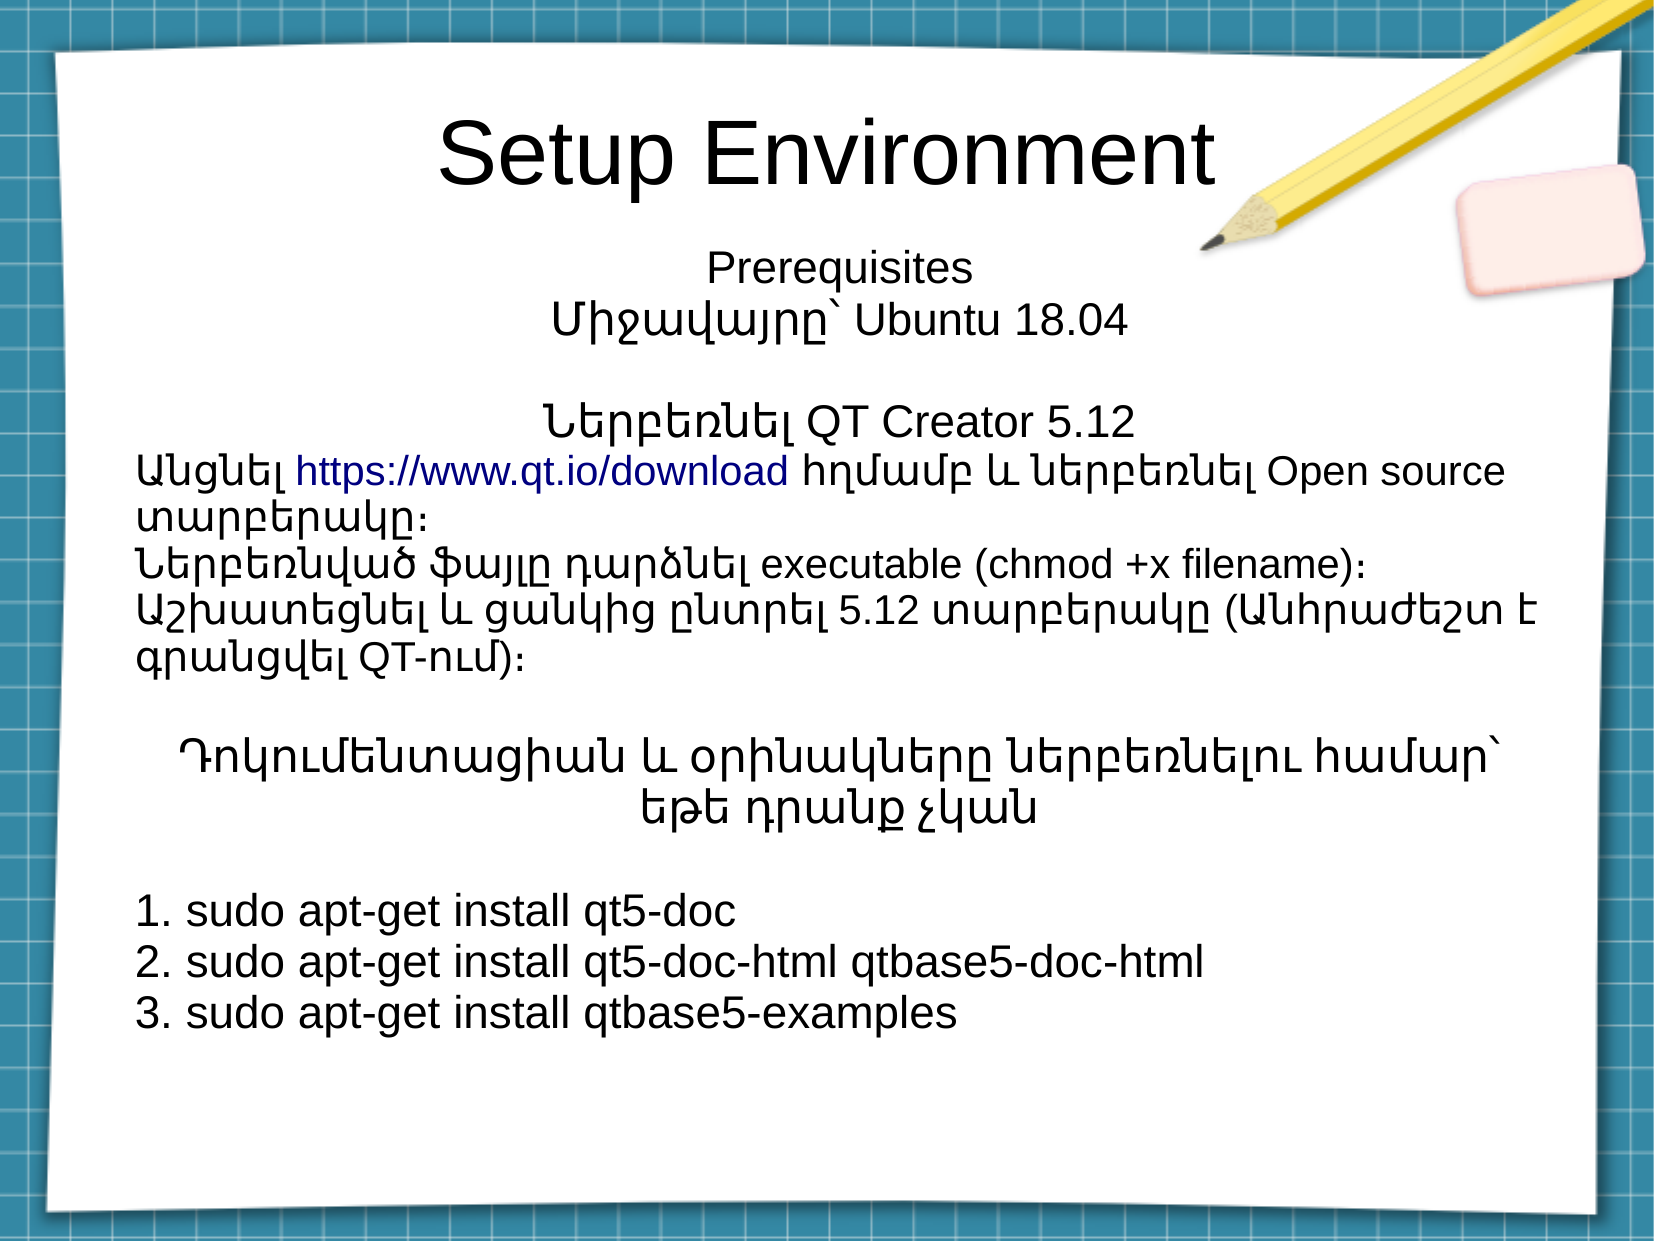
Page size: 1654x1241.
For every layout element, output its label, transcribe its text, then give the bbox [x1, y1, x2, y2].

text_box Prerequisites Միջավայրը՝ Ubuntu 18.04 Ներբեռնել QT Creator 5.12 Անցնել https://www.qt.io/download հղմամբ և ներբեռնել Open source տարբերակը։ Ներբեռնված ֆայլը դարձնել executable (chmod +x filename)։ Աշխատեցնել և ցանկից ընտրել 5.12 տարբերակը (Անհրաժեշտ է գրանցվել QT-ում)։ Դոկումենտացիան և օրինակները ներբեռնելու համար՝ եթե դրանք չկան 1. sudo apt-get install qt5-doc 2. sudo apt-get install qt5-doc-html qtbase5-doc-html 3. sudo apt-get install qtbase5-examples [120, 235, 1561, 1084]
title Setup Environment [82, 49, 1571, 257]
picture [0, 0, 1654, 1241]
